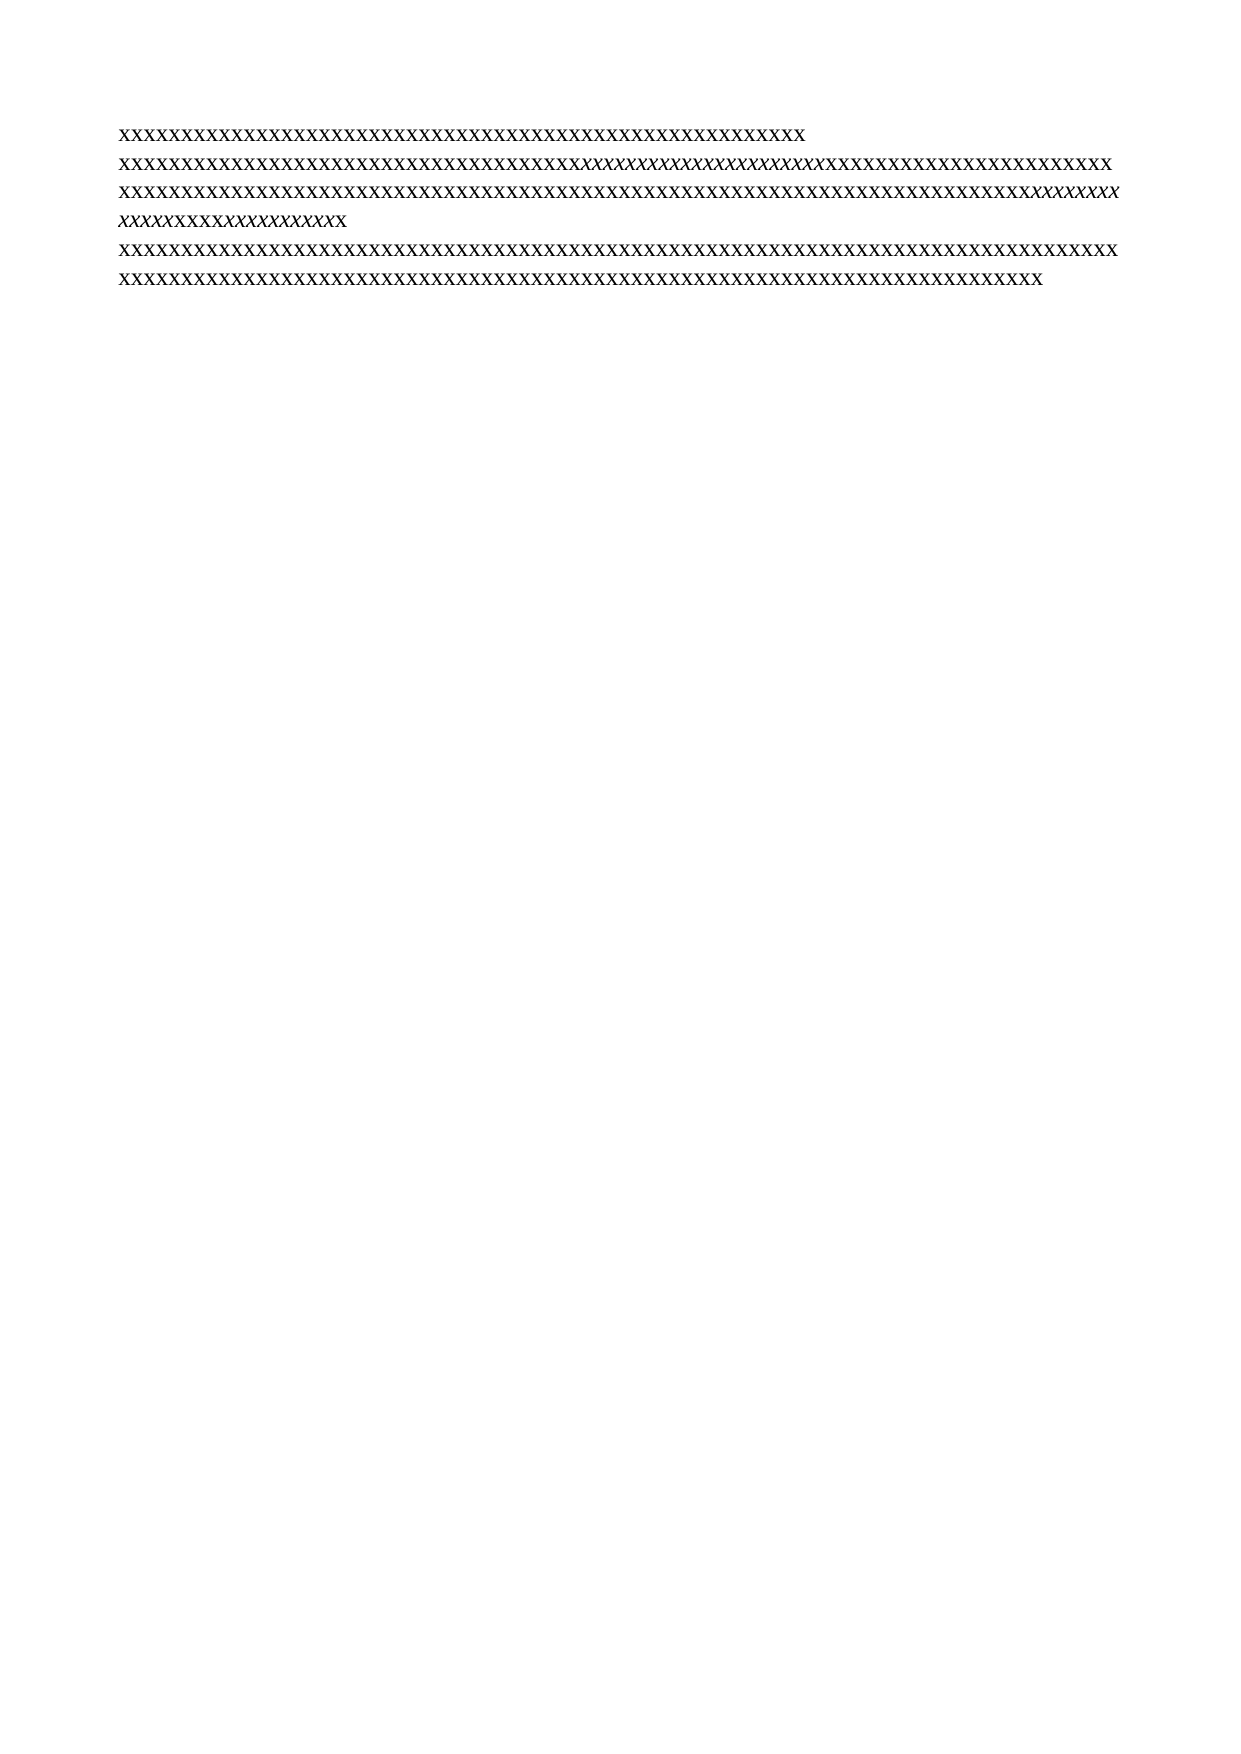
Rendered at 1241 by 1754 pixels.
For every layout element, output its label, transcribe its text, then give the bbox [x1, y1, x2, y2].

text xxxxxxxxxxxxxxxxxxxxxxxxxxxxxxxxxxxxxxxxxxxxxxxxxxxxxxxxxxxxxxxxxxxxxxxxxxxxxxxxxxxxxxxxxxxxxxxxxxxxxxxxxxxxxxxxxxxxxxxxxxxxxxxxxxxxxxxxxxxxxxxxxxxxxxxxxx [118, 233, 1122, 291]
text xxxxxxxxxxxxxxxxxxxxxxxxxxxxxxxxxxxxxxxxxxxxxxxxxxxxxxx [118, 118, 1122, 147]
text xxxxxxxxxxxxxxxxxxxxxxxxxxxxxxxxxxxxxxxxxxxxxxxxxxxxxxxxxxxxxxxxxxxxxxxxxxxxxxxxxxxxxxxxxxxxxxxxxxxxxxxxxxxxxxxxxxxxxxxxxxxxxxxxxxxxxxxxxxxxxxxxxxxxxxxxxxxxxxxxxxxxxxxxxxxxxxxxxxxxxxx [118, 147, 1122, 233]
